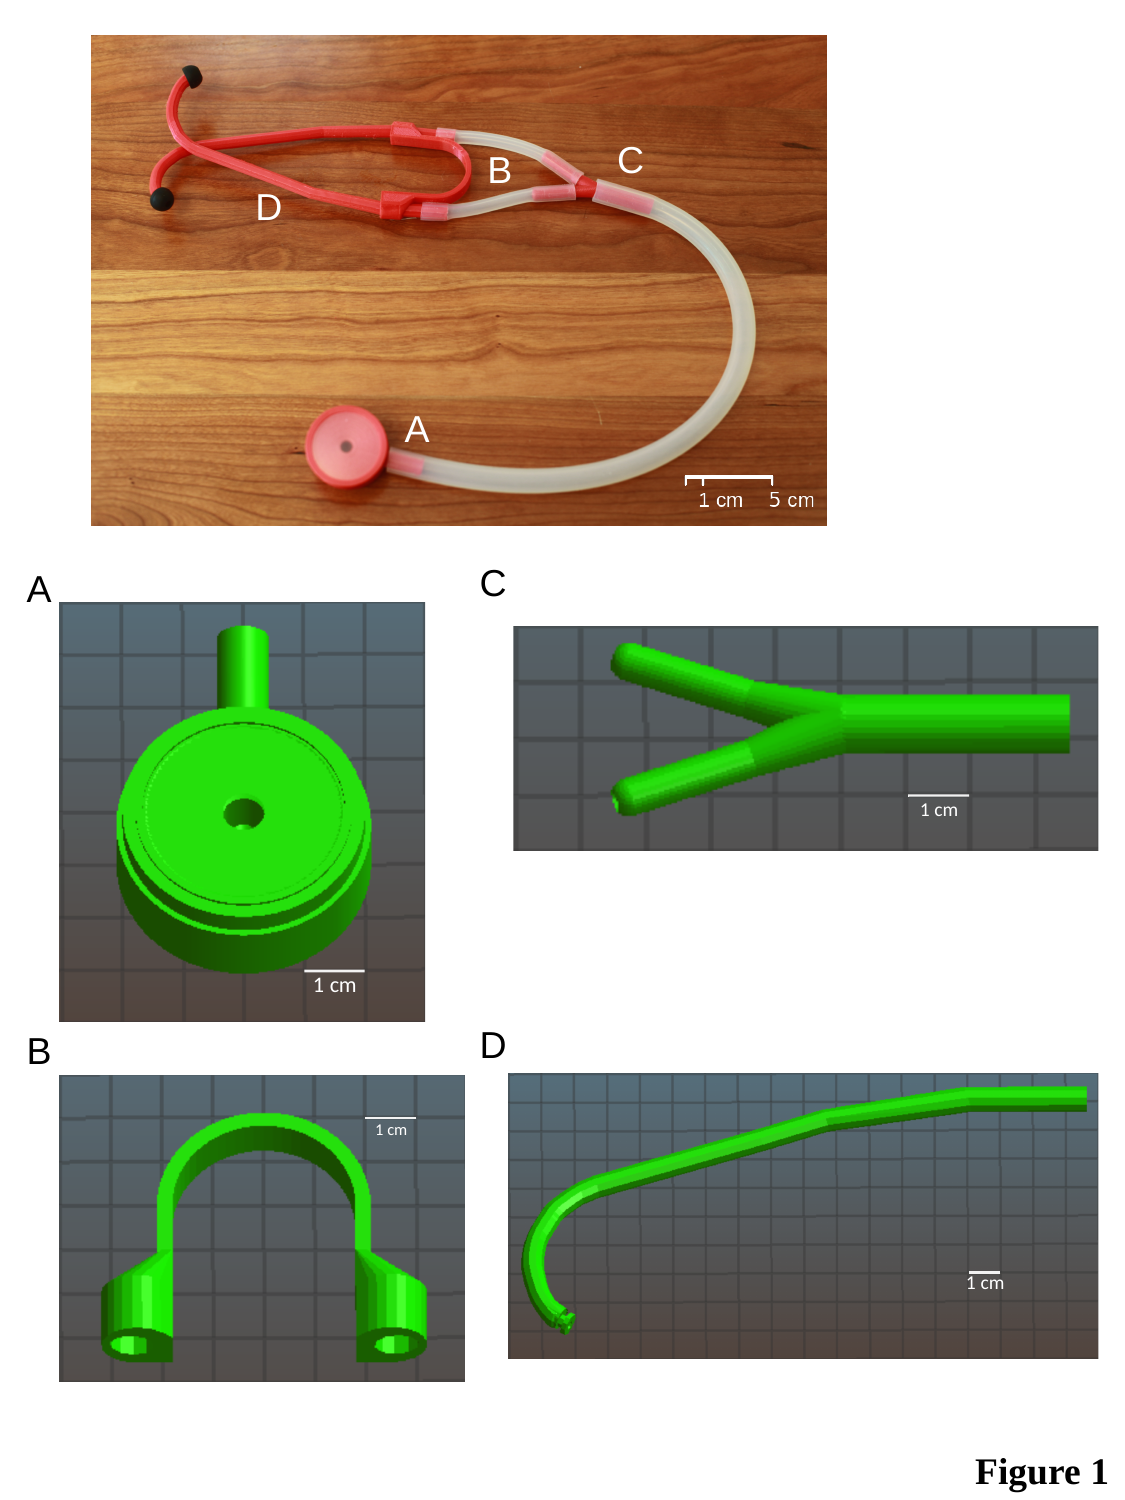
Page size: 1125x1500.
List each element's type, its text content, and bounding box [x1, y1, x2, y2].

text_box Figure 1 [960, 1439, 1125, 1500]
text_box B [472, 141, 528, 199]
text_box A B [11, 561, 83, 1249]
picture [59, 1074, 465, 1382]
picture [59, 602, 426, 1022]
picture [507, 1073, 1099, 1359]
text_box D [240, 179, 296, 237]
picture [91, 35, 827, 539]
text_box A [389, 401, 445, 459]
picture [513, 625, 1099, 851]
text_box C [602, 132, 657, 189]
text_box C D [464, 555, 536, 1242]
